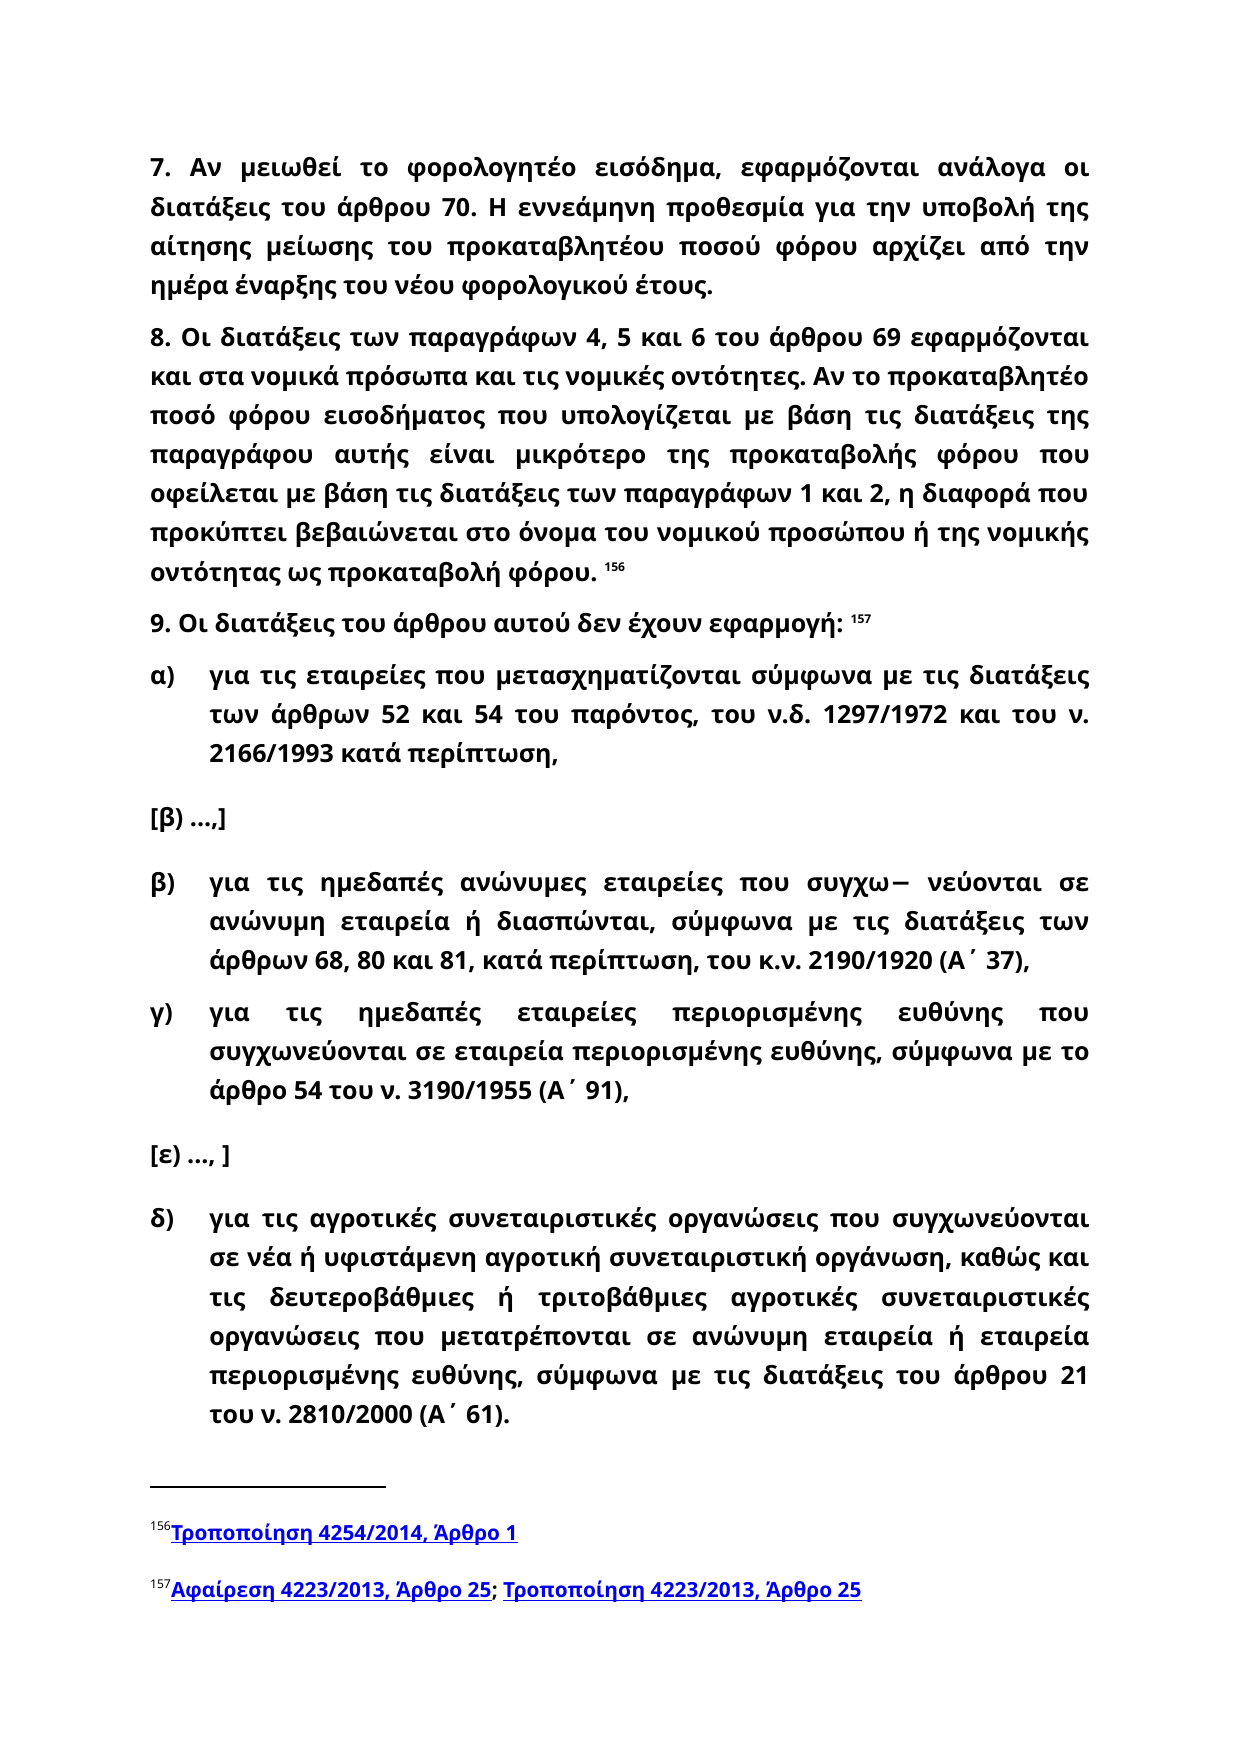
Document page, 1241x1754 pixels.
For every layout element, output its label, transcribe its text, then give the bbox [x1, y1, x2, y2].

text 8. Οι διατάξεις των παραγράφων 4, 5 και 6 του άρθρου 69 εφαρμόζονται και στα νομικά πρόσωπα και τις νομικές οντότητες. Αν το προκαταβλητέο ποσό φόρου εισοδήματος που υπολογίζεται με βάση τις διατάξεις της παραγράφου αυτής είναι μικρότερο της προκαταβολής φόρου που οφείλεται με βάση τις διατάξεις των παραγράφων 1 και 2, η διαφορά που προκύπτει βεβαιώνεται στο όνομα του νομικού προσώπου ή της νομικής οντότητας ως προκαταβολή φόρου. [150, 319, 1090, 588]
list γ) για τις ημεδαπές εταιρείες περιορισμένης ευθύνης που συγχωνεύονται σε εταιρεία περιορισμένης ευθύνης, σύμφωνα με το άρθρο 54 του ν. 3190/1955 (Α΄ 91), [150, 994, 1090, 1107]
list β) για τις ημεδαπές ανώνυμες εταιρείες που συγχω− νεύονται σε ανώνυμη εταιρεία ή διασπώνται, σύμφωνα με τις διατάξεις των άρθρων 68, 80 και 81, κατά περίπτωση, του κ.ν. 2190/1920 (Α΄ 37), [150, 864, 1090, 977]
text 9. Οι διατάξεις του άρθρου αυτού δεν έχουν εφαρμογή: [150, 606, 1090, 640]
text [ε) ..., ] [150, 1137, 1090, 1171]
list δ) για τις αγροτικές συνεταιριστικές οργανώσεις που συγχωνεύονται σε νέα ή υφιστάμενη αγροτική συνεταιριστική οργάνωση, καθώς και τις δευτεροβάθμιες ή τριτοβάθμιες αγροτικές συνεταιριστικές οργανώσεις που μετατρέπονται σε ανώνυμη εταιρεία ή εταιρεία περιορισμένης ευθύνης, σύμφωνα με τις διατάξεις του άρθρου 21 του ν. 2810/2000 (Α΄ 61). [150, 1201, 1090, 1431]
list α) για τις εταιρείες που μετασχηματίζονται σύμφωνα με τις διατάξεις των άρθρων 52 και 54 του παρόντος, του ν.δ. 1297/1972 και του ν. 2166/1993 κατά περίπτωση, [150, 657, 1090, 770]
text Τροποποίηση 4254/2014, Άρθρο 1 [150, 1518, 1090, 1546]
text Αφαίρεση 4223/2013, Άρθρο 25; Τροποποίηση 4223/2013, Άρθρο 25 [150, 1576, 1090, 1604]
text 7. Αν μειωθεί το φορολογητέο εισόδημα, εφαρμόζονται ανάλογα οι διατάξεις του άρθρου 70. Η εννεάμηνη προθεσμία για την υποβολή της αίτησης μείωσης του προκαταβλητέου ποσού φόρου αρχίζει από την ημέρα έναρξης του νέου φορολογικού έτους. [150, 150, 1090, 302]
text [β) ...,] [150, 800, 1090, 834]
